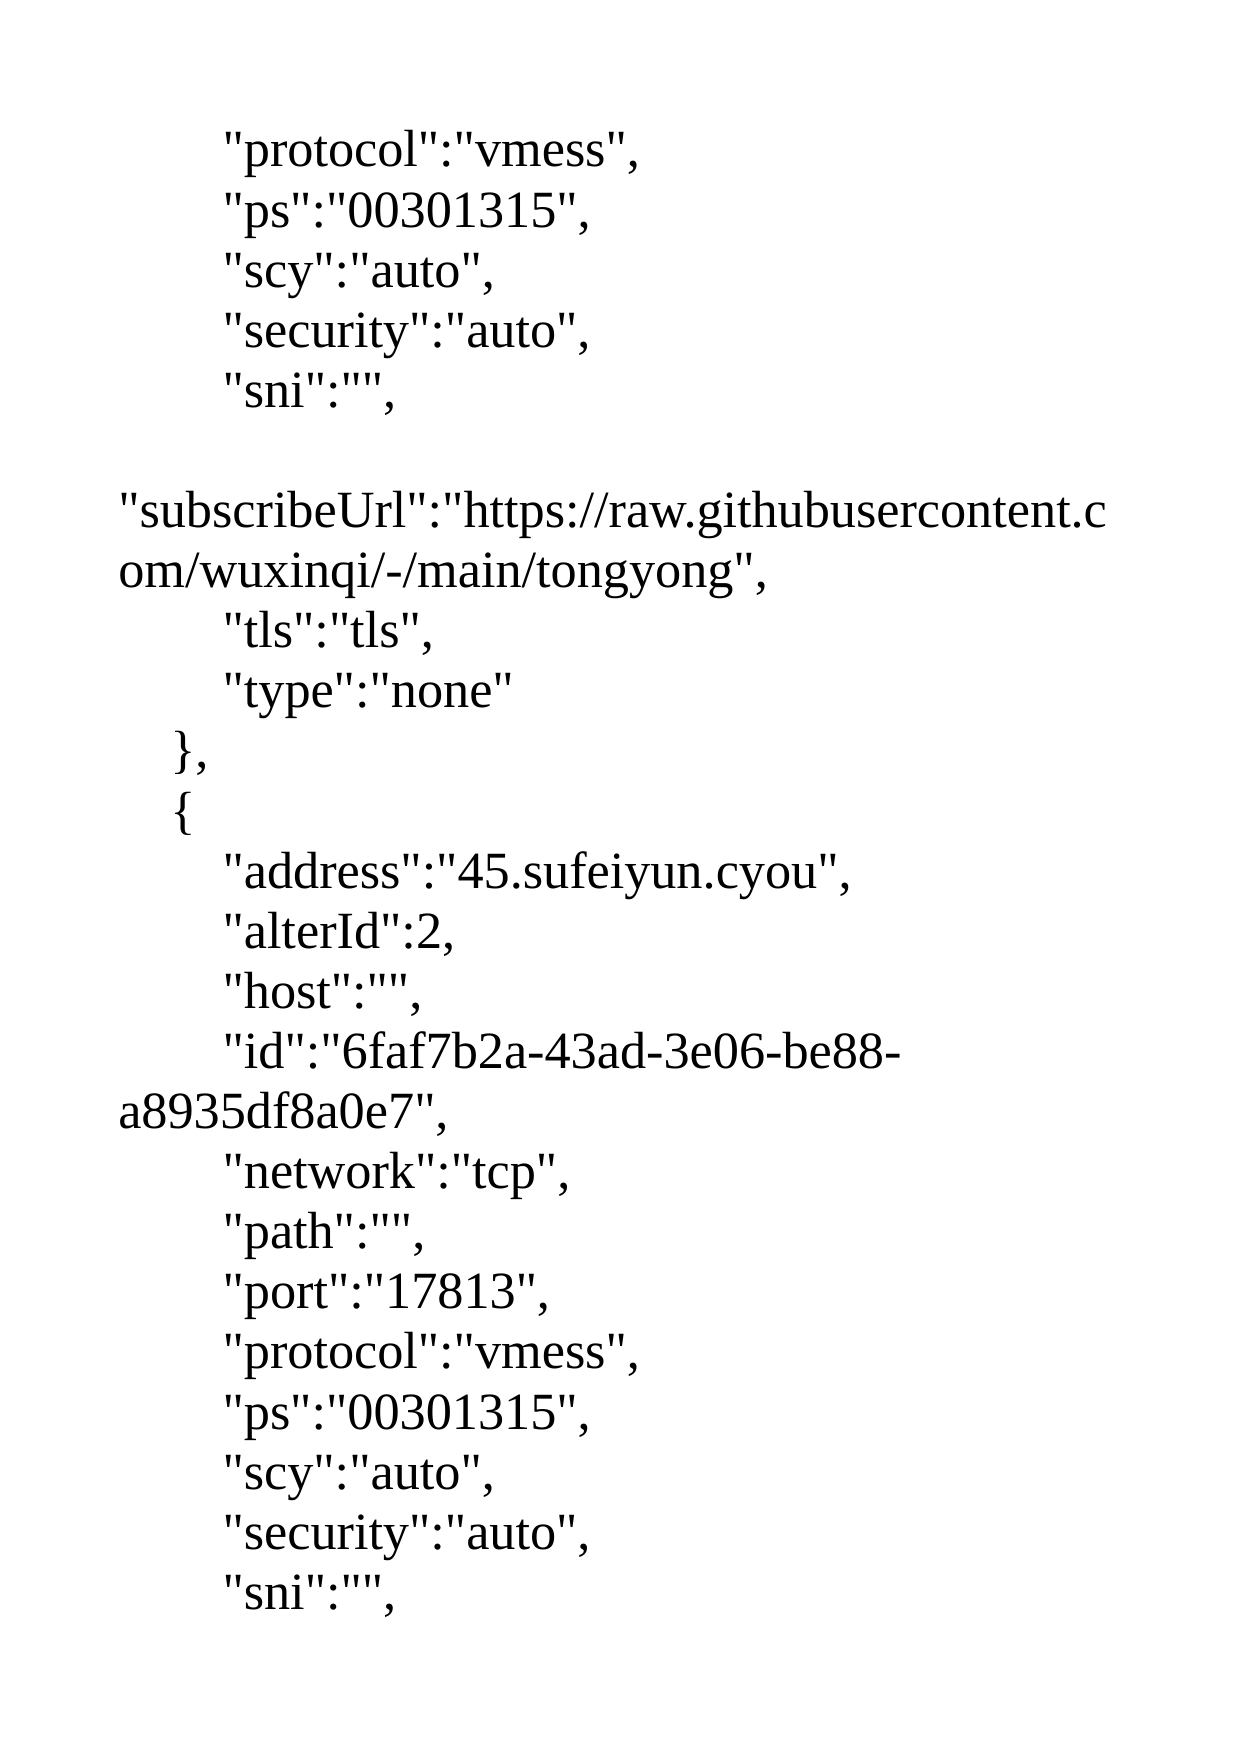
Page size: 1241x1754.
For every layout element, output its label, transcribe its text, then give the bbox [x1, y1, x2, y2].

text "security":"auto", [118, 298, 1122, 358]
text "path":"", [118, 1200, 1122, 1260]
text "security":"auto", [118, 1501, 1122, 1561]
text "sni":"", [118, 1561, 1122, 1621]
text "tls":"tls", [118, 599, 1122, 659]
text "ps":"00301315", [118, 1380, 1122, 1440]
text "type":"none" [118, 659, 1122, 719]
text "protocol":"vmess", [118, 118, 1122, 178]
text "host":"", [118, 959, 1122, 1020]
text "alterId":2, [118, 899, 1122, 959]
text "network":"tcp", [118, 1140, 1122, 1200]
text "protocol":"vmess", [118, 1320, 1122, 1380]
text "scy":"auto", [118, 1440, 1122, 1501]
text "subscribeUrl":"https://raw.githubusercontent.com/wuxinqi/-/main/tongyong", [118, 419, 1122, 599]
text { [118, 779, 1122, 839]
text "ps":"00301315", [118, 178, 1122, 238]
text "sni":"", [118, 358, 1122, 419]
text "port":"17813", [118, 1260, 1122, 1320]
text }, [118, 719, 1122, 779]
text "scy":"auto", [118, 238, 1122, 298]
text "id":"6faf7b2a-43ad-3e06-be88-a8935df8a0e7", [118, 1020, 1122, 1140]
text "address":"45.sufeiyun.cyou", [118, 839, 1122, 899]
